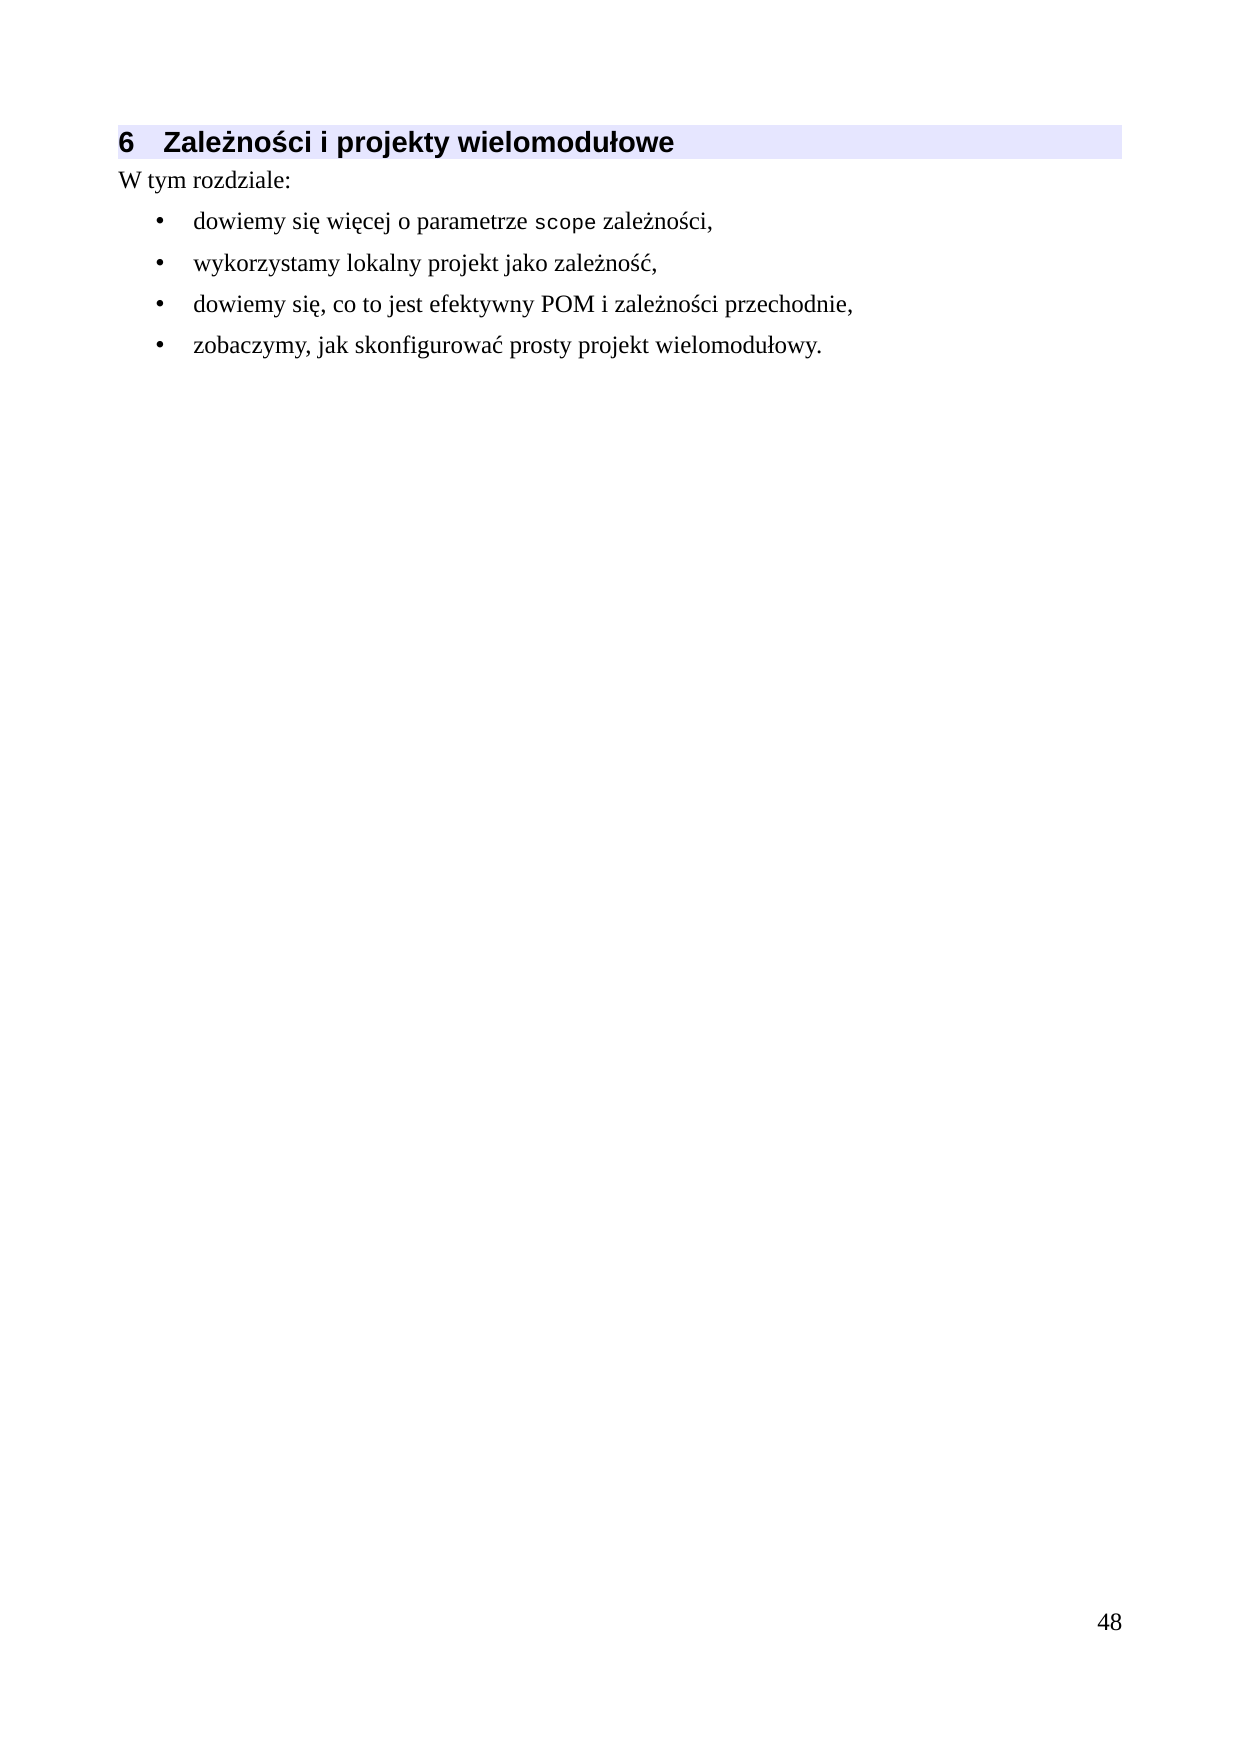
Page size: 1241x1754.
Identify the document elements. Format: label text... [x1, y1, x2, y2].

list wykorzystamy lokalny projekt jako zależność, [156, 248, 1122, 277]
subtitle Zależności i projekty wielomodułowe [118, 125, 1122, 159]
list dowiemy się, co to jest efektywny POM i zależności przechodnie, [156, 289, 1122, 318]
list zobaczymy, jak skonfigurować prosty projekt wielomodułowy. [156, 331, 1122, 359]
text W tym rozdziale: [118, 165, 1122, 194]
list dowiemy się więcej o parametrze scope zależności, [156, 206, 1122, 236]
